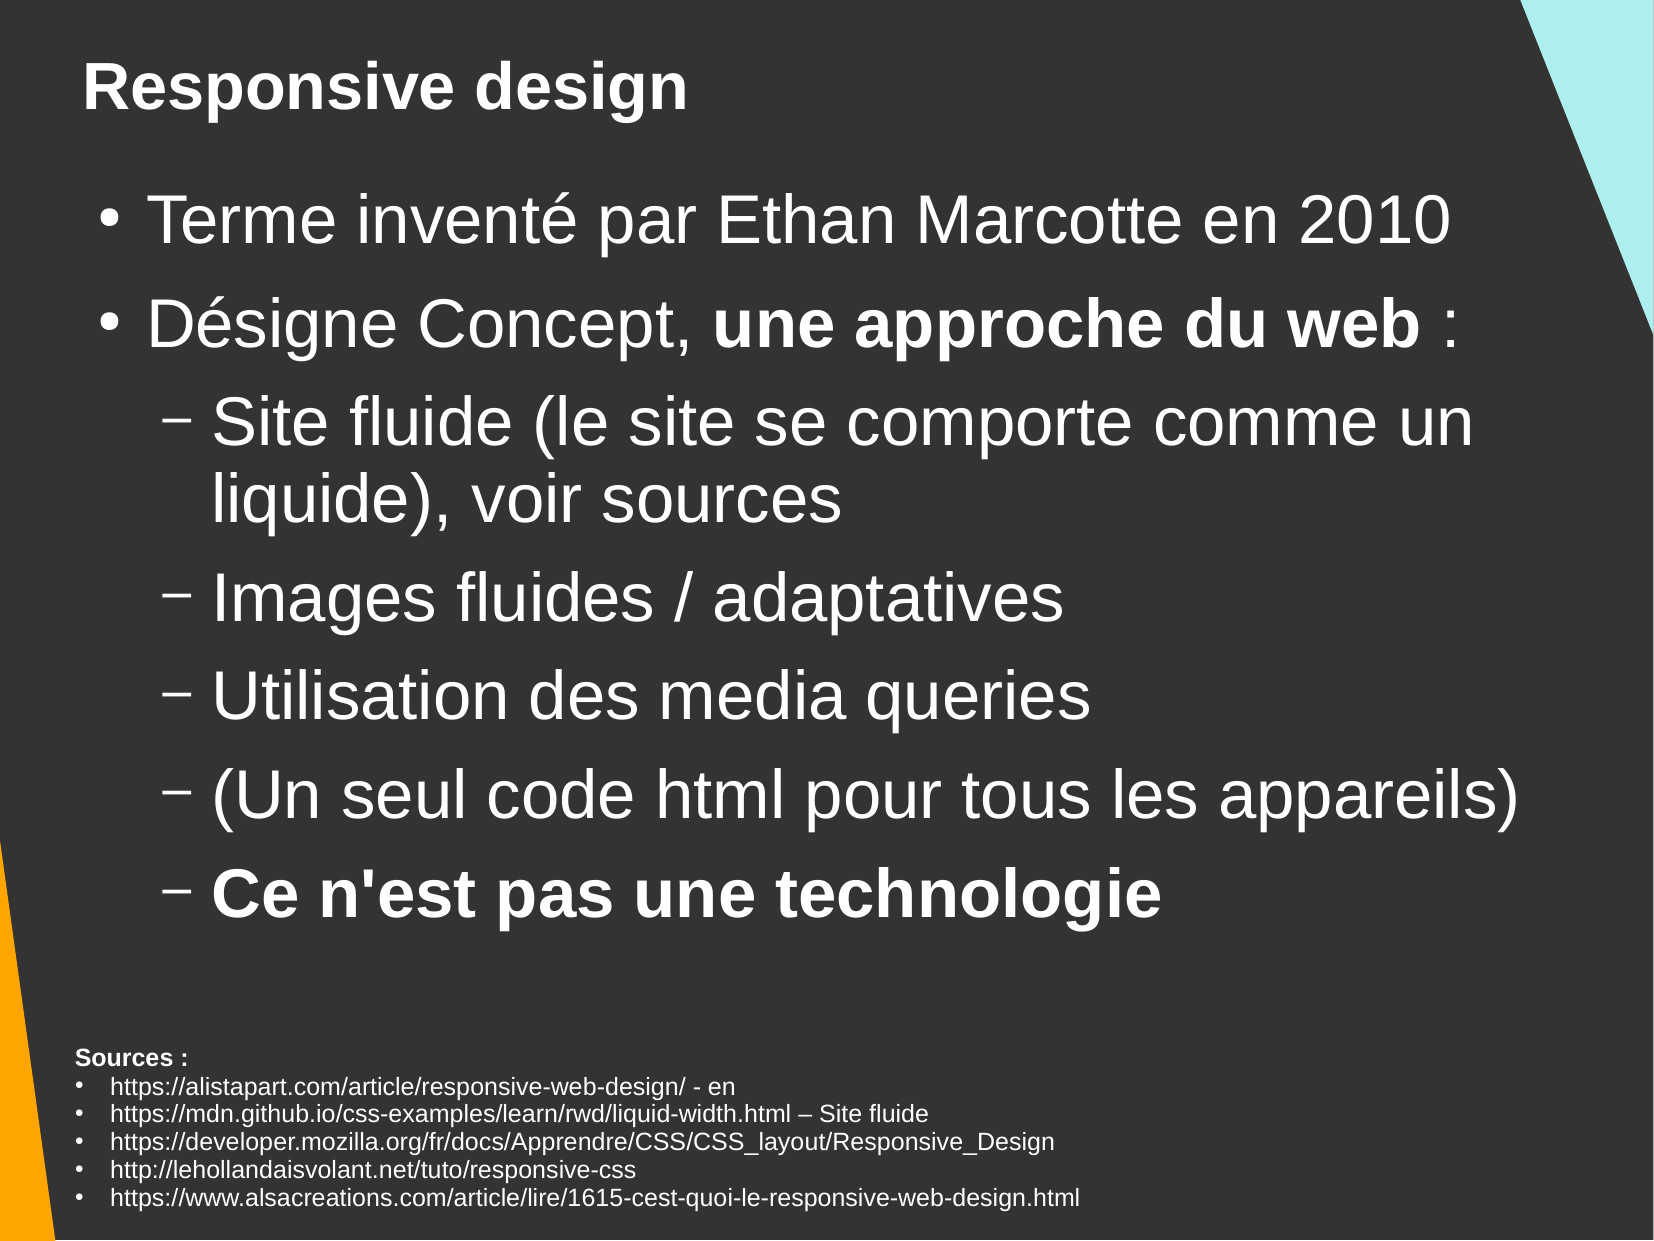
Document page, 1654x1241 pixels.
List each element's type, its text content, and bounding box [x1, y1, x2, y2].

title Responsive design [82, 49, 1571, 152]
text_box [1520, 0, 1654, 337]
text_box Sources : https://alistapart.com/article/responsive-web-design/ - en https://mdn.github.io/css-examples/learn/rwd/liquid-width.html – Site fluide https://developer.mozilla.org/fr/docs/Apprendre/CSS/CSS_layout/Responsive_Design http://lehollandaisvolant.net/tuto/responsive-css https://www.alsacreations.com/article/lire/1615-cest-quoi-le-responsive-web-design.html [60, 1036, 1546, 1241]
list Terme inventé par Ethan Marcotte en 2010 Désigne Concept, une approche du web : Site fluide (le site se comporte comme un liquide), voir sources Images fluides / adaptatives Utilisation des media queries (Un seul code html pour tous les appareils) Ce n'est pas une technologie [80, 180, 1605, 945]
text_box [0, 840, 56, 1241]
